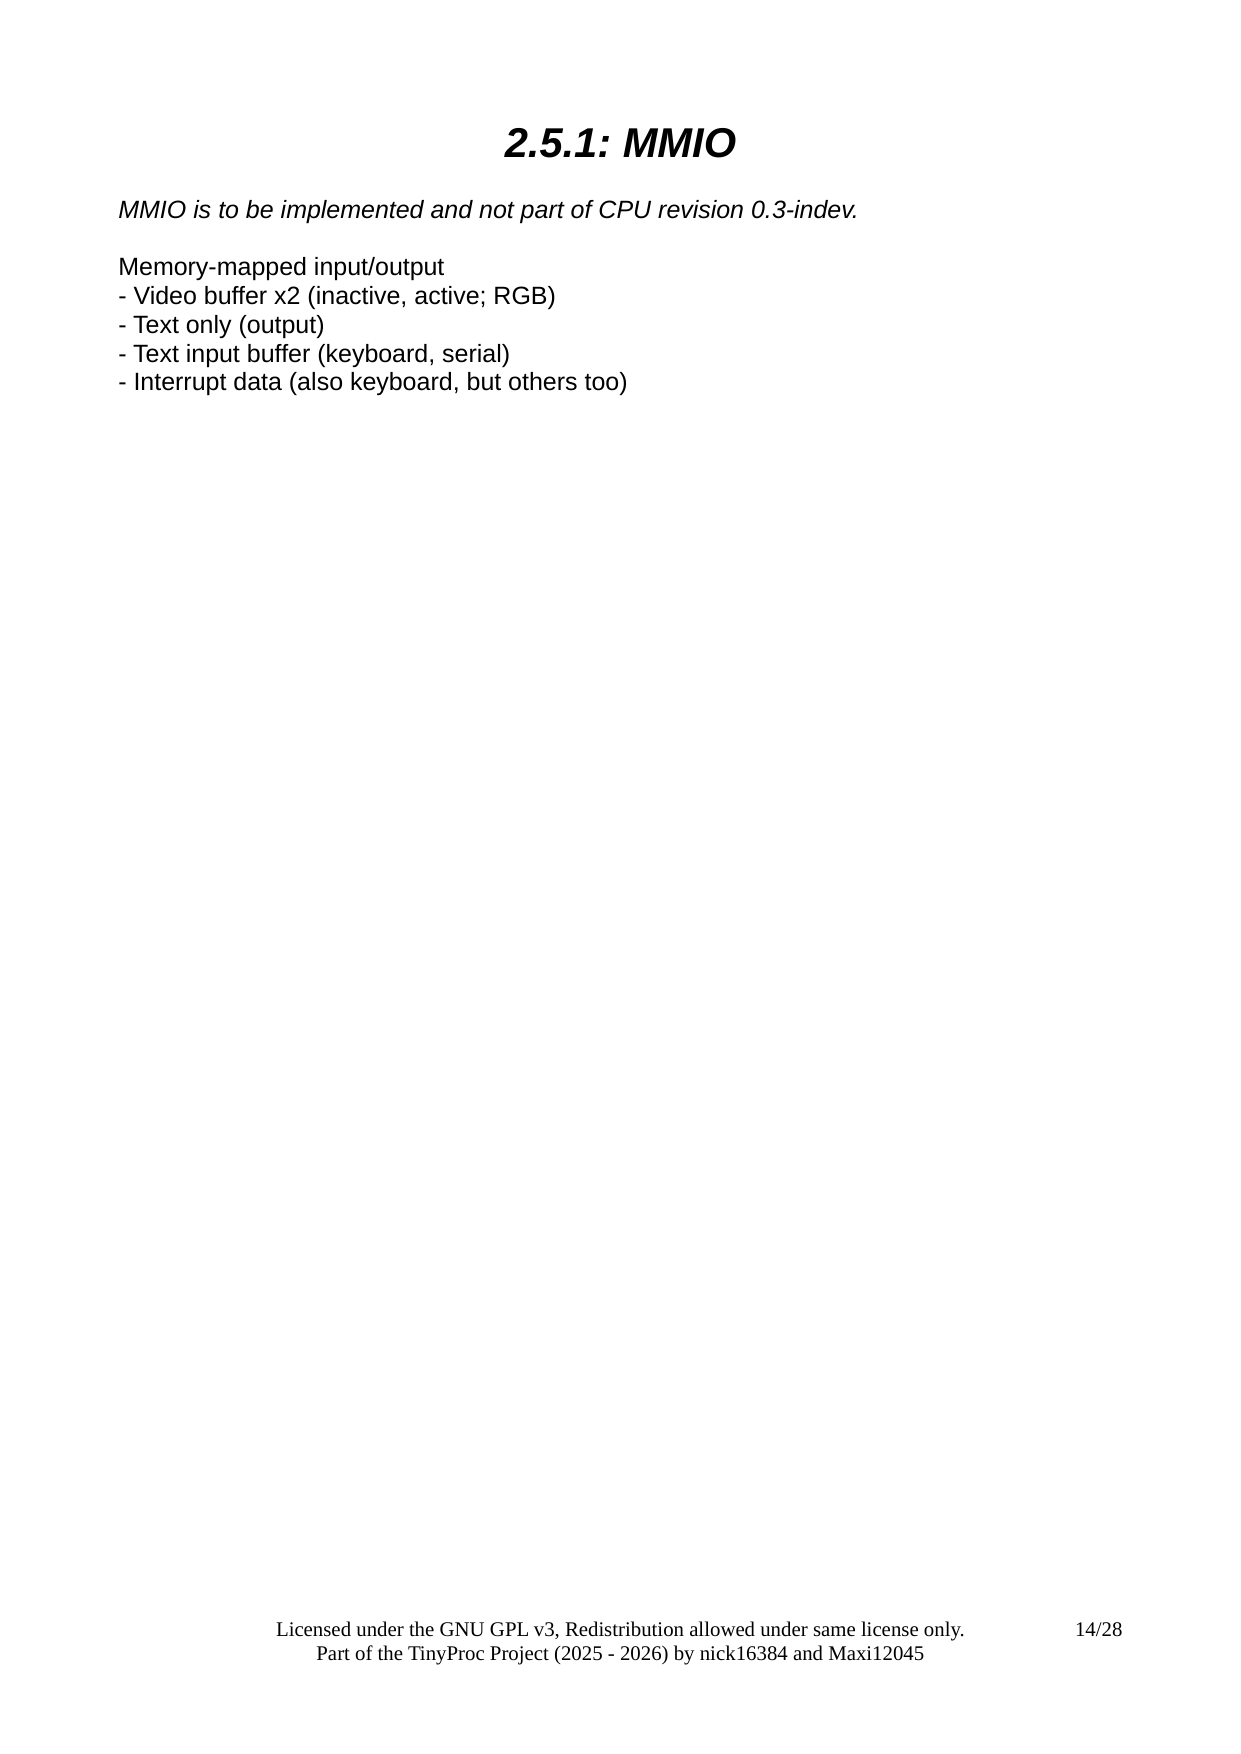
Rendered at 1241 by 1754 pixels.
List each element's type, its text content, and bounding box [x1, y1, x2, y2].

text - Text input buffer (keyboard, serial) [118, 338, 1122, 367]
text Memory-mapped input/output [118, 252, 1122, 281]
text - Text only (output) [118, 310, 1122, 338]
text - Video buffer x2 (inactive, active; RGB) [118, 281, 1122, 310]
text - Interrupt data (also keyboard, but others too) [118, 367, 1122, 396]
text 2.5.1: MMIO [118, 118, 1122, 166]
text MMIO is to be implemented and not part of CPU revision 0.3-indev. [118, 195, 1122, 223]
